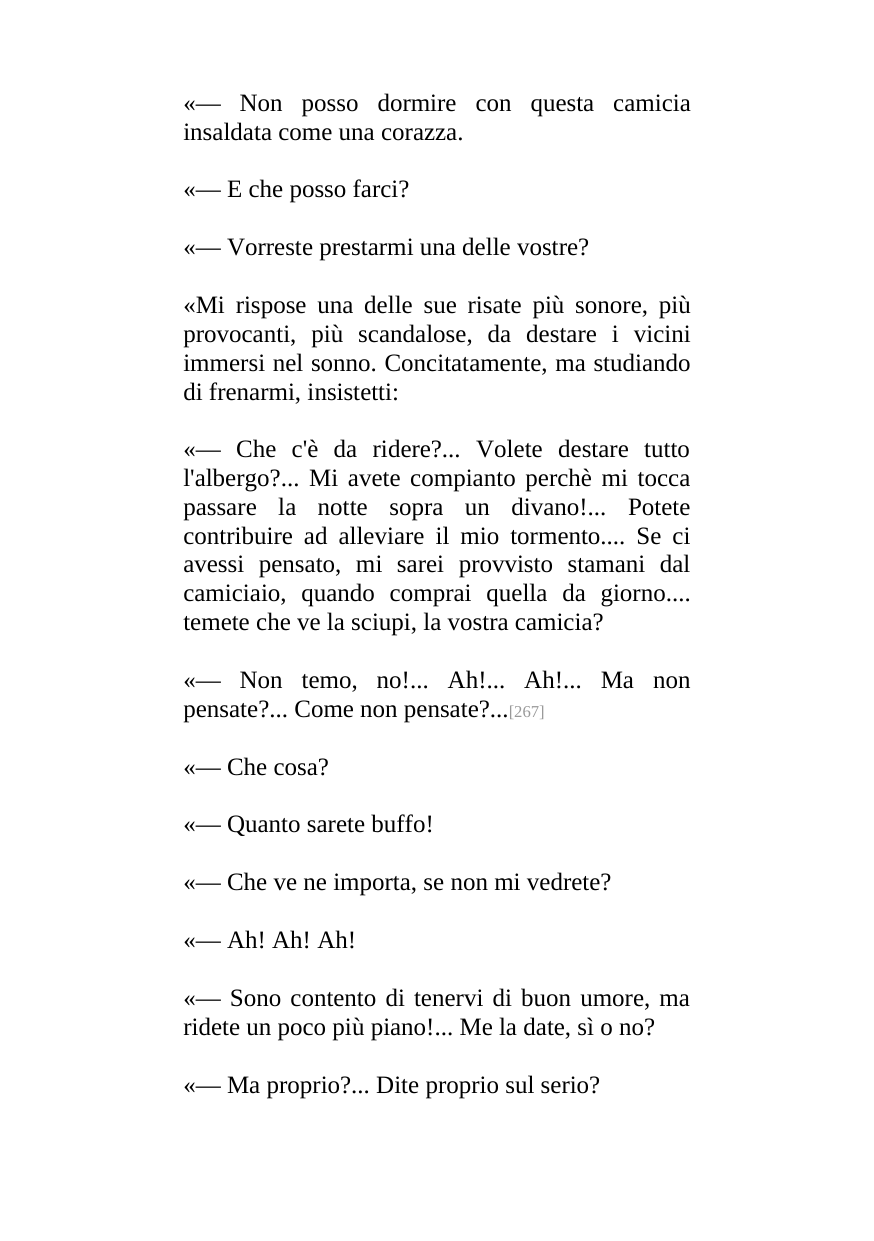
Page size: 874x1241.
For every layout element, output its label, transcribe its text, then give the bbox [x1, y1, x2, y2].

text «— Quanto sarete buffo! [183, 809, 691, 838]
text «— Che cosa? [183, 752, 691, 780]
text «— Vorreste prestarmi una delle vostre? [183, 232, 691, 261]
text «— Non temo, no!... Ah!... Ah!... Ma non pensate?... Come non pensate?...[267] [183, 665, 691, 722]
text «— E che posso farci? [183, 174, 691, 203]
text «Mi rispose una delle sue risate più sonore, più provocanti, più scandalose, da destare i vicini immersi nel sonno. Concitatamente, ma studiando di frenarmi, insistetti: [183, 290, 691, 405]
text «— Che c'è da ridere?... Volete destare tutto l'albergo?... Mi avete compianto perchè mi tocca passare la notte sopra un divano!... Potete contribuire ad alleviare il mio tormento.... Se ci avessi pensato, mi sarei provvisto stamani dal camiciaio, quando comprai quella da giorno.... temete che ve la sciupi, la vostra camicia? [183, 434, 691, 636]
text «— Che ve ne importa, se non mi vedrete? [183, 867, 691, 896]
text «— Non posso dormire con questa camicia insaldata come una corazza. [183, 88, 691, 145]
text «— Ah! Ah! Ah! [183, 925, 691, 954]
text «— Ma proprio?... Dite proprio sul serio? [183, 1070, 691, 1099]
text «— Sono contento di tenervi di buon umore, ma ridete un poco più piano!... Me la date, sì o no? [183, 983, 691, 1041]
